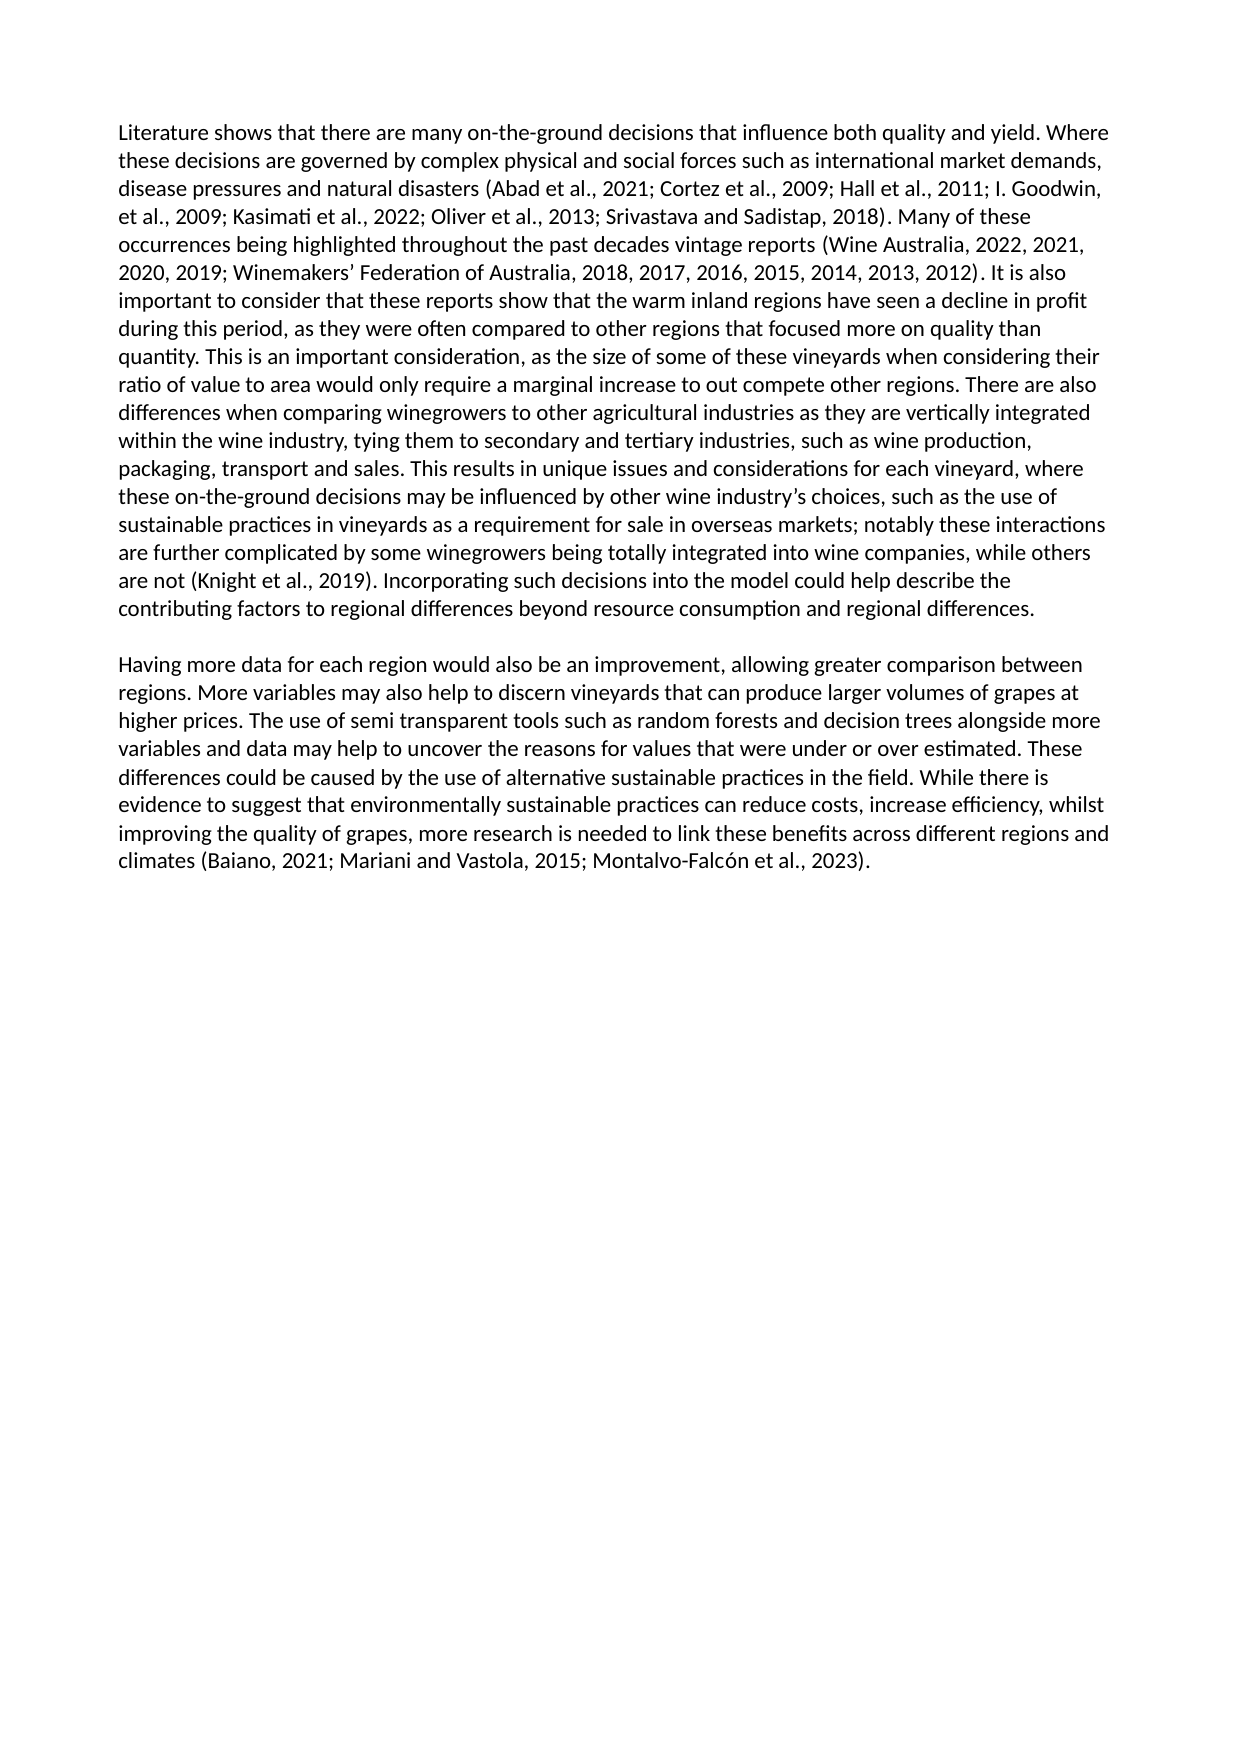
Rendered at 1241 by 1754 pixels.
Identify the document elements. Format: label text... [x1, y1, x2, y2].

list Having more data for each region would also be an improvement, allowing greater comparison between regions. More variables may also help to discern vineyards that can produce larger volumes of grapes at higher prices. The use of semi transparent tools such as random forests and decision trees alongside more variables and data may help to uncover the reasons for values that were under or over estimated. These differences could be caused by the use of alternative sustainable practices in the field. While there is evidence to suggest that environmentally sustainable practices can reduce costs, increase efficiency, whilst improving the quality of grapes, more research is needed to link these benefits across different regions and climates (Baiano, 2021; Mariani and Vastola, 2015; Montalvo-Falcón et al., 2023). [118, 651, 1122, 875]
list Literature shows that there are many on-the-ground decisions that influence both quality and yield. Where these decisions are governed by complex physical and social forces such as international market demands, disease pressures and natural disasters (Abad et al., 2021; Cortez et al., 2009; Hall et al., 2011; I. Goodwin, et al., 2009; Kasimati et al., 2022; Oliver et al., 2013; Srivastava and Sadistap, 2018). Many of these occurrences being highlighted throughout the past decades vintage reports (Wine Australia, 2022, 2021, 2020, 2019; Winemakers’ Federation of Australia, 2018, 2017, 2016, 2015, 2014, 2013, 2012). It is also important to consider that these reports show that the warm inland regions have seen a decline in profit during this period, as they were often compared to other regions that focused more on quality than quantity. This is an important consideration, as the size of some of these vineyards when considering their ratio of value to area would only require a marginal increase to out compete other regions. There are also differences when comparing winegrowers to other agricultural industries as they are vertically integrated within the wine industry, tying them to secondary and tertiary industries, such as wine production, packaging, transport and sales. This results in unique issues and considerations for each vineyard, where these on-the-ground decisions may be influenced by other wine industry’s choices, such as the use of sustainable practices in vineyards as a requirement for sale in overseas markets; notably these interactions are further complicated by some winegrowers being totally integrated into wine companies, while others are not (Knight et al., 2019). Incorporating such decisions into the model could help describe the contributing factors to regional differences beyond resource consumption and regional differences. [118, 118, 1122, 622]
